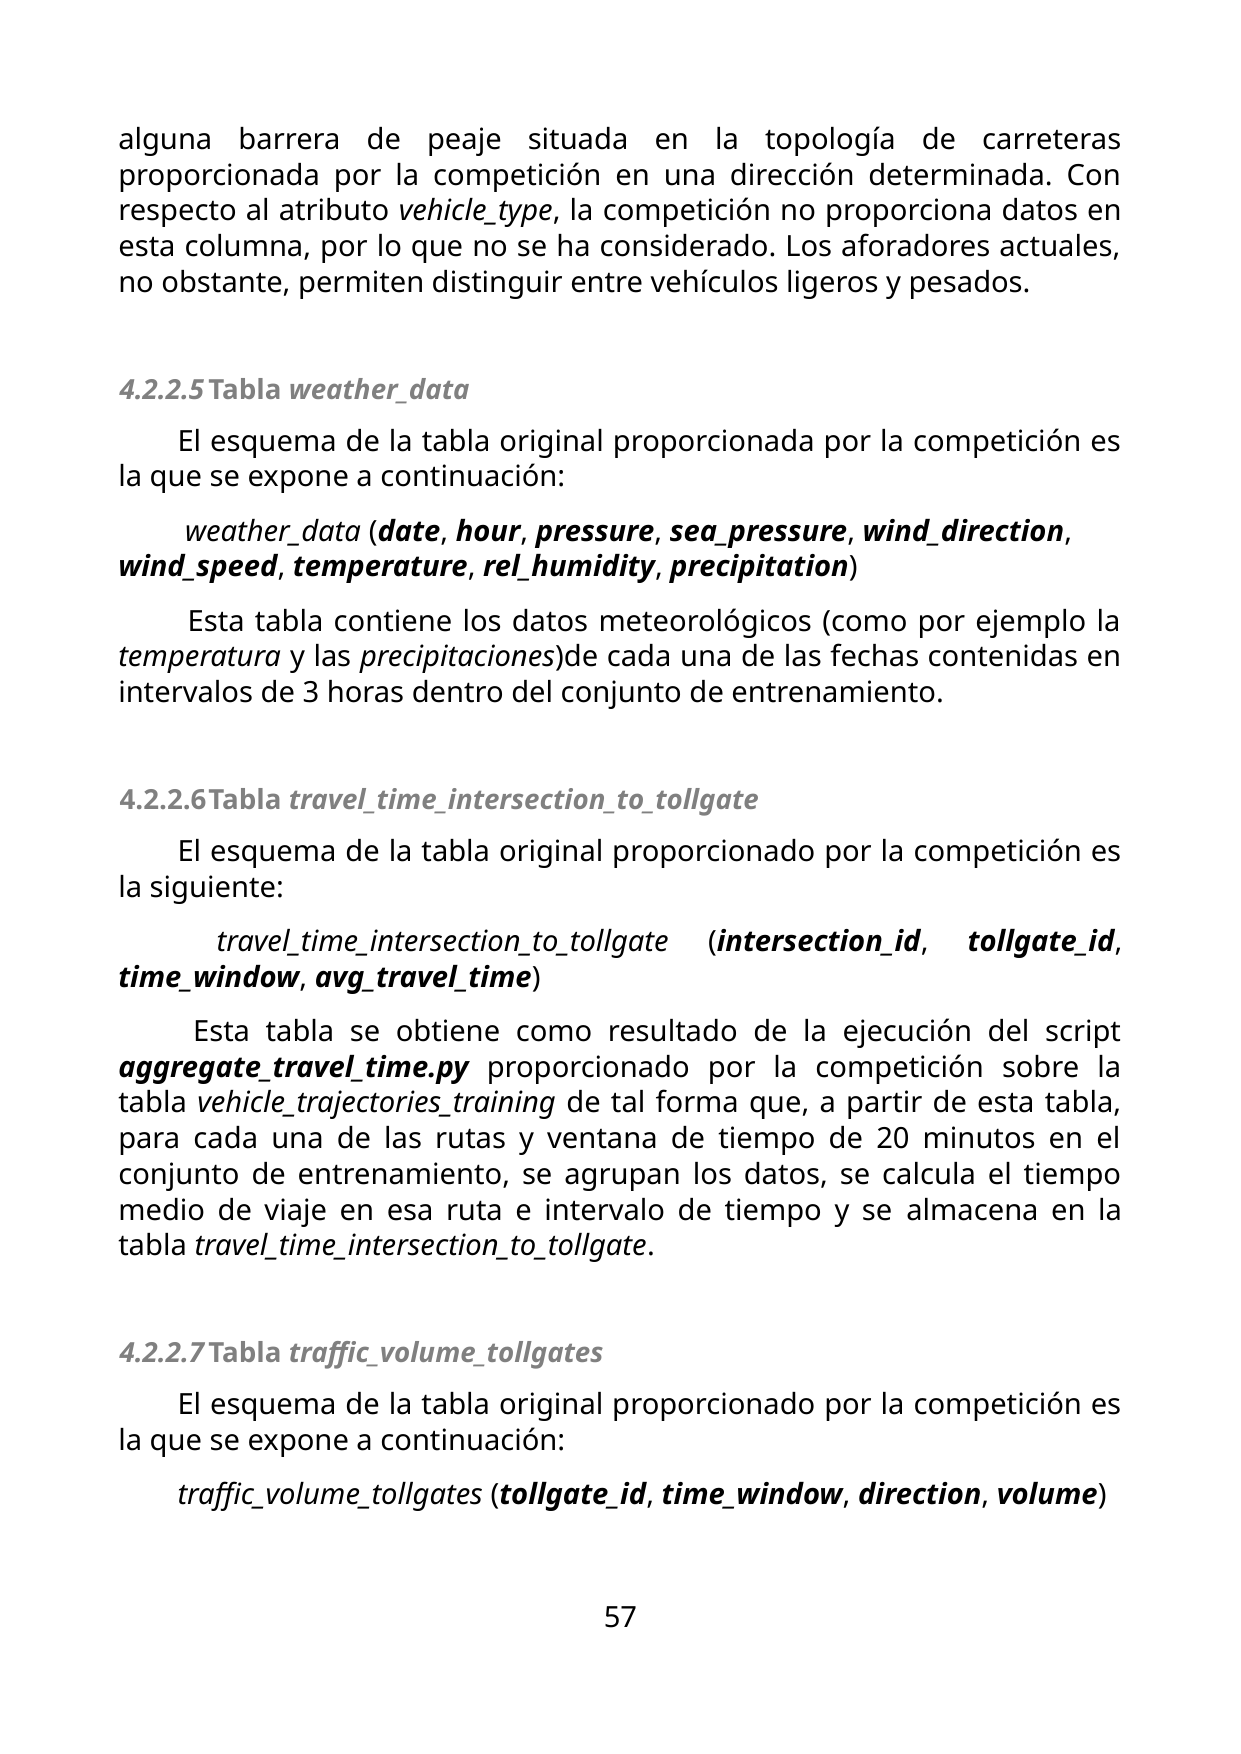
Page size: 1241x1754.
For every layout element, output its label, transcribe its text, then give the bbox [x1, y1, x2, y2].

text weather_data (date, hour, pressure, sea_pressure, wind_direction, wind_speed, temperature, rel_humidity, precipitation) [118, 510, 1122, 585]
subtitle Tabla traffic_volume_tollgates [119, 1333, 1122, 1371]
text Esta tabla contiene los datos meteorológicos (como por ejemplo la temperatura y las precipitaciones)de cada una de las fechas contenidas en intervalos de 3 horas dentro del conjunto de entrenamiento. [118, 600, 1122, 711]
text travel_time_intersection_to_tollgate (intersection_id, tollgate_id, time_window, avg_travel_time) [118, 920, 1122, 996]
subtitle Tabla travel_time_intersection_to_tollgate [119, 780, 1122, 818]
text El esquema de la tabla original proporcionado por la competición es la siguiente: [118, 830, 1122, 906]
text El esquema de la tabla original proporcionado por la competición es la que se expone a continuación: [118, 1383, 1122, 1459]
subtitle Tabla weather_data [119, 370, 1122, 407]
text alguna barrera de peaje situada en la topología de carreteras proporcionada por la competición en una dirección determinada. Con respecto al atributo vehicle_type, la competición no proporciona datos en esta columna, por lo que no se ha considerado. Los aforadores actuales, no obstante, permiten distinguir entre vehículos ligeros y pesados. [118, 118, 1122, 301]
text traffic_volume_tollgates (tollgate_id, time_window, direction, volume) [118, 1473, 1122, 1513]
text El esquema de la tabla original proporcionada por la competición es la que se expone a continuación: [118, 420, 1122, 495]
text Esta tabla se obtiene como resultado de la ejecución del script aggregate_travel_time.py proporcionado por la competición sobre la tabla vehicle_trajectories_training de tal forma que, a partir de esta tabla, para cada una de las rutas y ventana de tiempo de 20 minutos en el conjunto de entrenamiento, se agrupan los datos, se calcula el tiempo medio de viaje en esa ruta e intervalo de tiempo y se almacena en la tabla travel_time_intersection_to_tollgate. [118, 1010, 1122, 1264]
